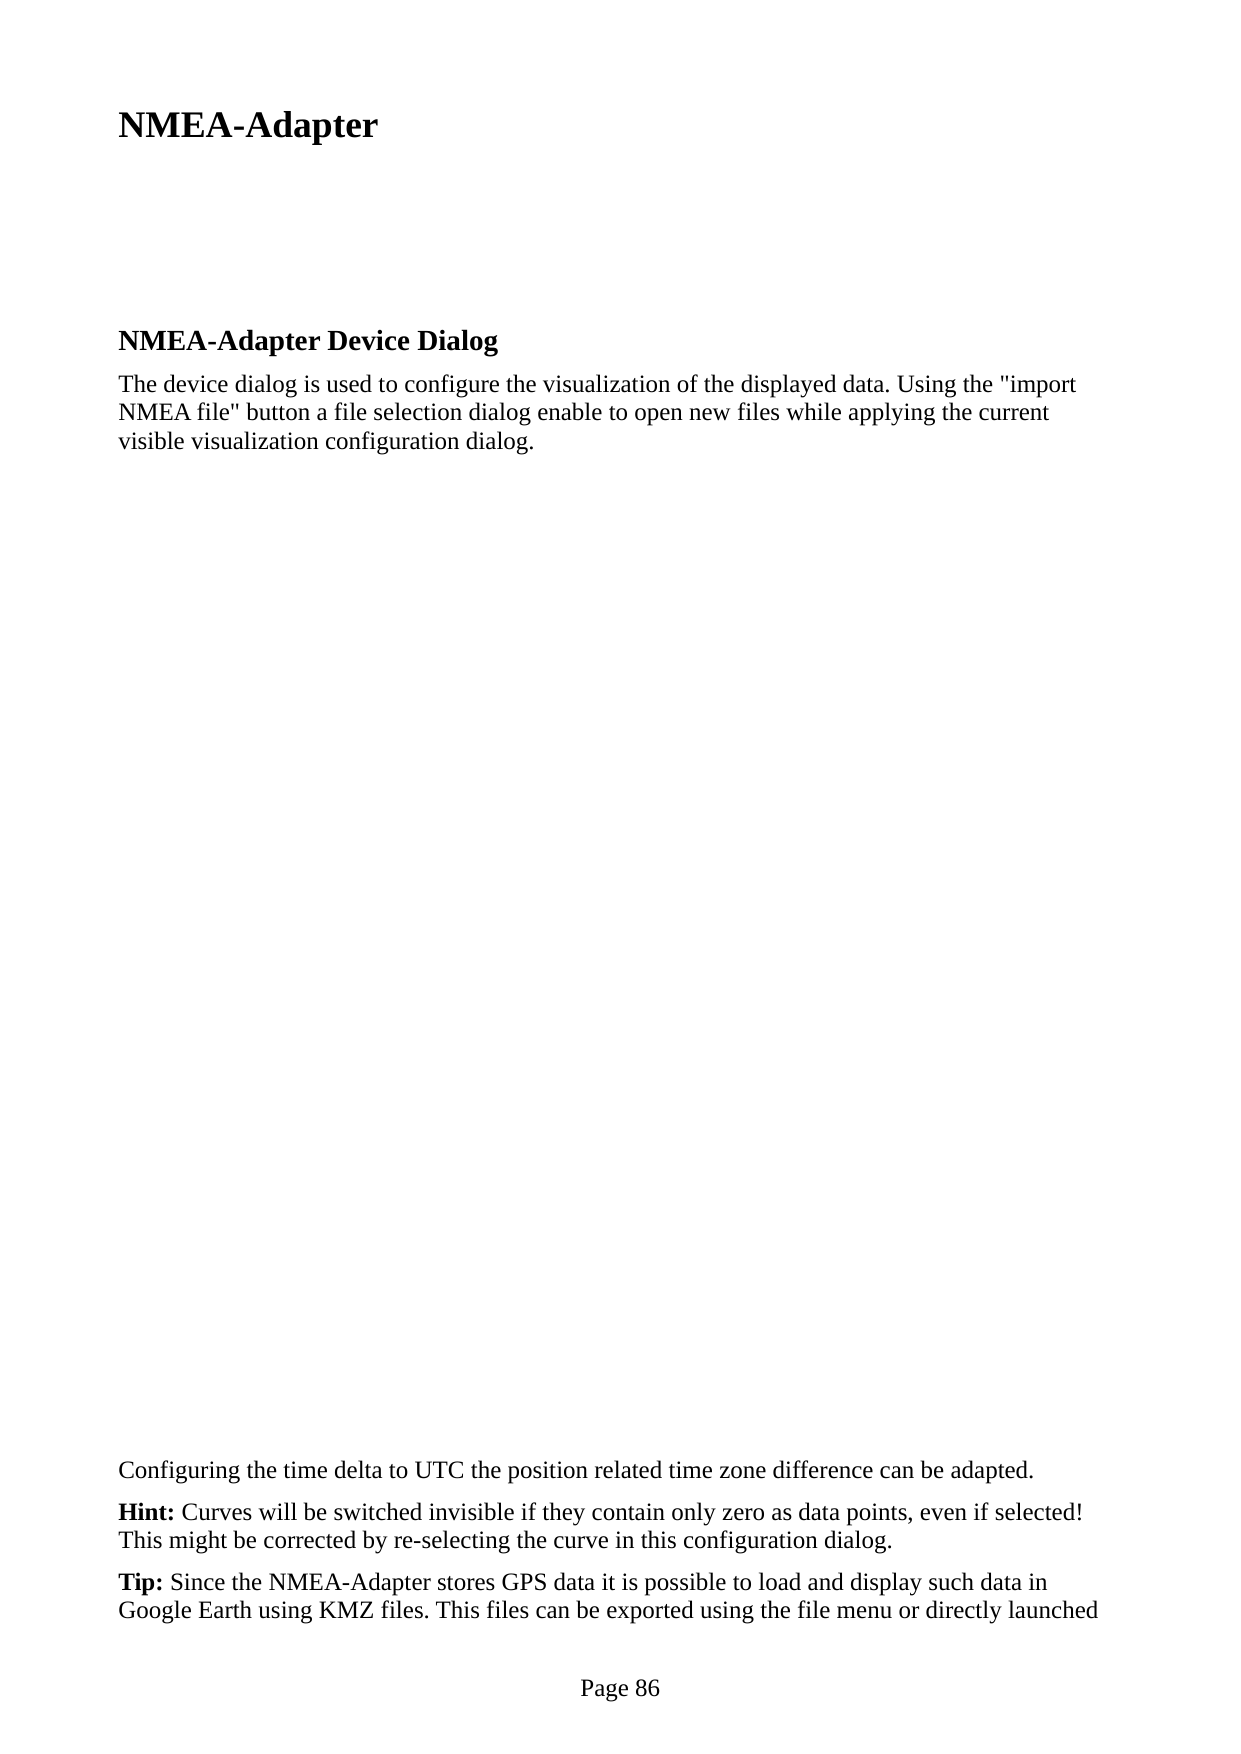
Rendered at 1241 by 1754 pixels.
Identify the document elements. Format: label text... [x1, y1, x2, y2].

text Configuring the time delta to UTC the position related time zone difference can be adapted. [118, 1456, 1122, 1484]
text Tip: Since the NMEA-Adapter stores GPS data it is possible to load and display such data in Google Earth using KMZ files. This files can be exported using the file menu or directly launched [118, 1567, 1122, 1624]
text Hint: Curves will be switched invisible if they contain only zero as data points, even if selected! This might be corrected by re-selecting the curve in this configuration dialog. [118, 1497, 1122, 1554]
subtitle NMEA-Adapter [118, 102, 1122, 145]
text The device dialog is used to configure the visualization of the displayed data. Using the "import NMEA file" button a file selection dialog enable to open new files while applying the current visible visualization configuration dialog. [118, 369, 1122, 455]
subtitle NMEA-Adapter Device Dialog [118, 183, 1122, 356]
